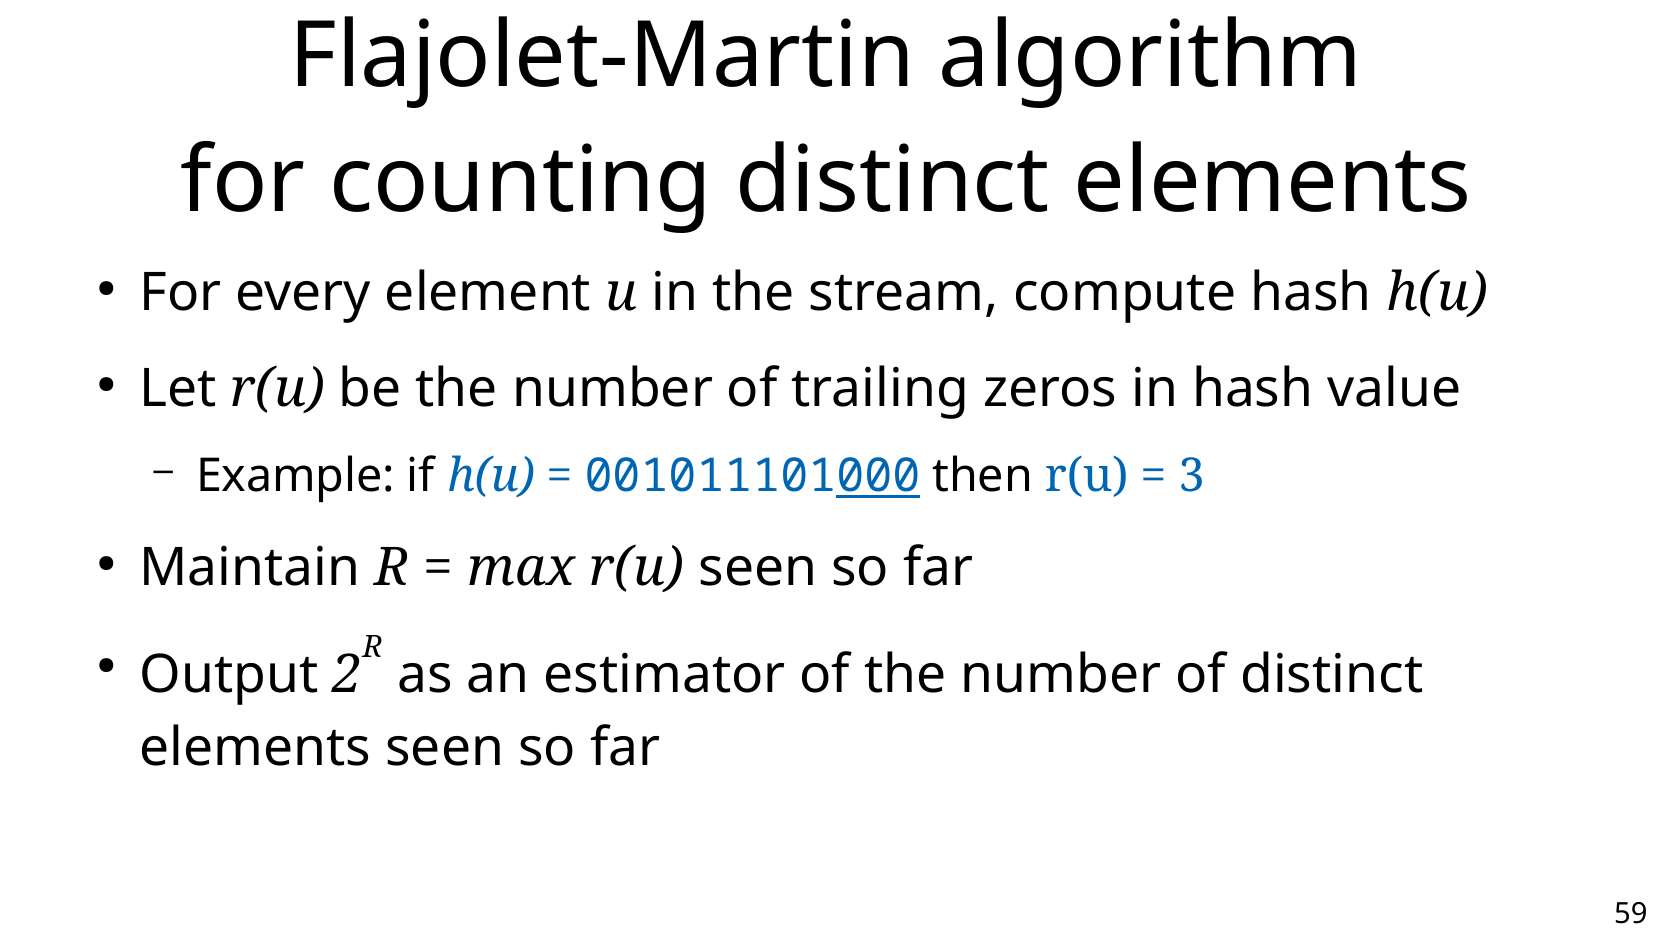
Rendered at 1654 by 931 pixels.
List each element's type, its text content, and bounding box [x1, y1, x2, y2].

title Flajolet-Martin algorithm for counting distinct elements [82, 1, 1571, 226]
list For every element u in the stream, compute hash h(u) Let r(u) be the number of trailing zeros in hash value Example: if h(u) = 001011101000 then r(u) = 3 Maintain R = max r(u) seen so far Output 2R as an estimator of the number of distinct elements seen so far [82, 253, 1571, 793]
